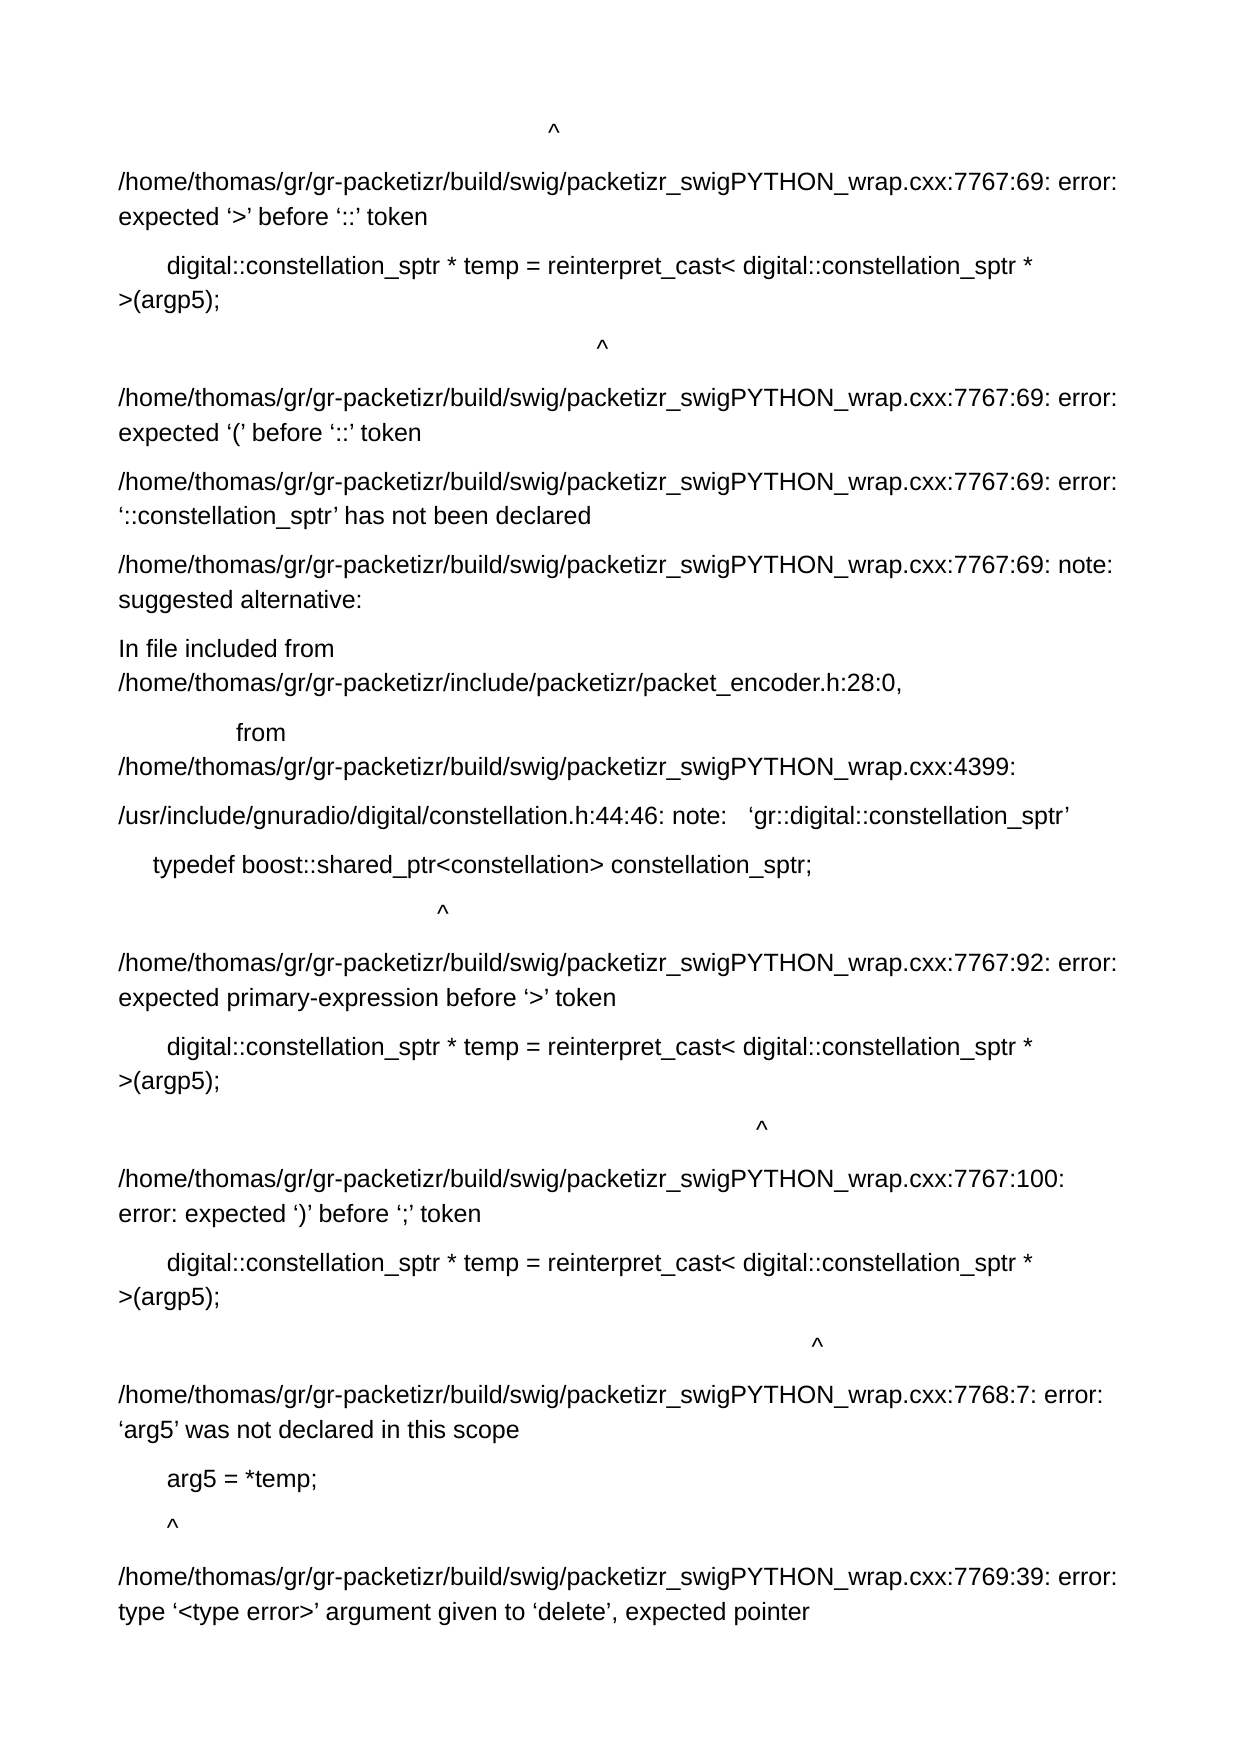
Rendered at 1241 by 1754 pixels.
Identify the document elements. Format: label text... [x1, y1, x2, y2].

text /home/thomas/gr/gr-packetizr/build/swig/packetizr_swigPYTHON_wrap.cxx:7767:69: error: expected ‘>’ before ‘::’ token [118, 167, 1122, 230]
text ^ [118, 1513, 1122, 1542]
text /usr/include/gnuradio/digital/constellation.h:44:46: note: ‘gr::digital::constellation_sptr’ [118, 801, 1122, 830]
text /home/thomas/gr/gr-packetizr/build/swig/packetizr_swigPYTHON_wrap.cxx:7769:39: error: type ‘<type error>’ argument given to ‘delete’, expected pointer [118, 1562, 1122, 1625]
text ^ [118, 118, 1122, 147]
text from /home/thomas/gr/gr-packetizr/build/swig/packetizr_swigPYTHON_wrap.cxx:4399: [118, 717, 1122, 781]
text /home/thomas/gr/gr-packetizr/build/swig/packetizr_swigPYTHON_wrap.cxx:7767:100: error: expected ‘)’ before ‘;’ token [118, 1164, 1122, 1228]
text ^ [118, 899, 1122, 928]
text digital::constellation_sptr * temp = reinterpret_cast< digital::constellation_sptr * >(argp5); [118, 1032, 1122, 1095]
text ^ [118, 334, 1122, 363]
text In file included from /home/thomas/gr/gr-packetizr/include/packetizr/packet_encoder.h:28:0, [118, 634, 1122, 697]
text /home/thomas/gr/gr-packetizr/build/swig/packetizr_swigPYTHON_wrap.cxx:7767:69: error: expected ‘(’ before ‘::’ token [118, 383, 1122, 447]
text /home/thomas/gr/gr-packetizr/build/swig/packetizr_swigPYTHON_wrap.cxx:7767:92: error: expected primary-expression before ‘>’ token [118, 948, 1122, 1011]
text arg5 = *temp; [118, 1464, 1122, 1493]
text /home/thomas/gr/gr-packetizr/build/swig/packetizr_swigPYTHON_wrap.cxx:7768:7: error: ‘arg5’ was not declared in this scope [118, 1381, 1122, 1444]
text typedef boost::shared_ptr<constellation> constellation_sptr; [118, 850, 1122, 879]
text /home/thomas/gr/gr-packetizr/build/swig/packetizr_swigPYTHON_wrap.cxx:7767:69: note: suggested alternative: [118, 550, 1122, 614]
text digital::constellation_sptr * temp = reinterpret_cast< digital::constellation_sptr * >(argp5); [118, 251, 1122, 314]
text ^ [118, 1115, 1122, 1144]
text ^ [118, 1331, 1122, 1360]
text /home/thomas/gr/gr-packetizr/build/swig/packetizr_swigPYTHON_wrap.cxx:7767:69: error: ‘::constellation_sptr’ has not been declared [118, 467, 1122, 530]
text digital::constellation_sptr * temp = reinterpret_cast< digital::constellation_sptr * >(argp5); [118, 1248, 1122, 1311]
